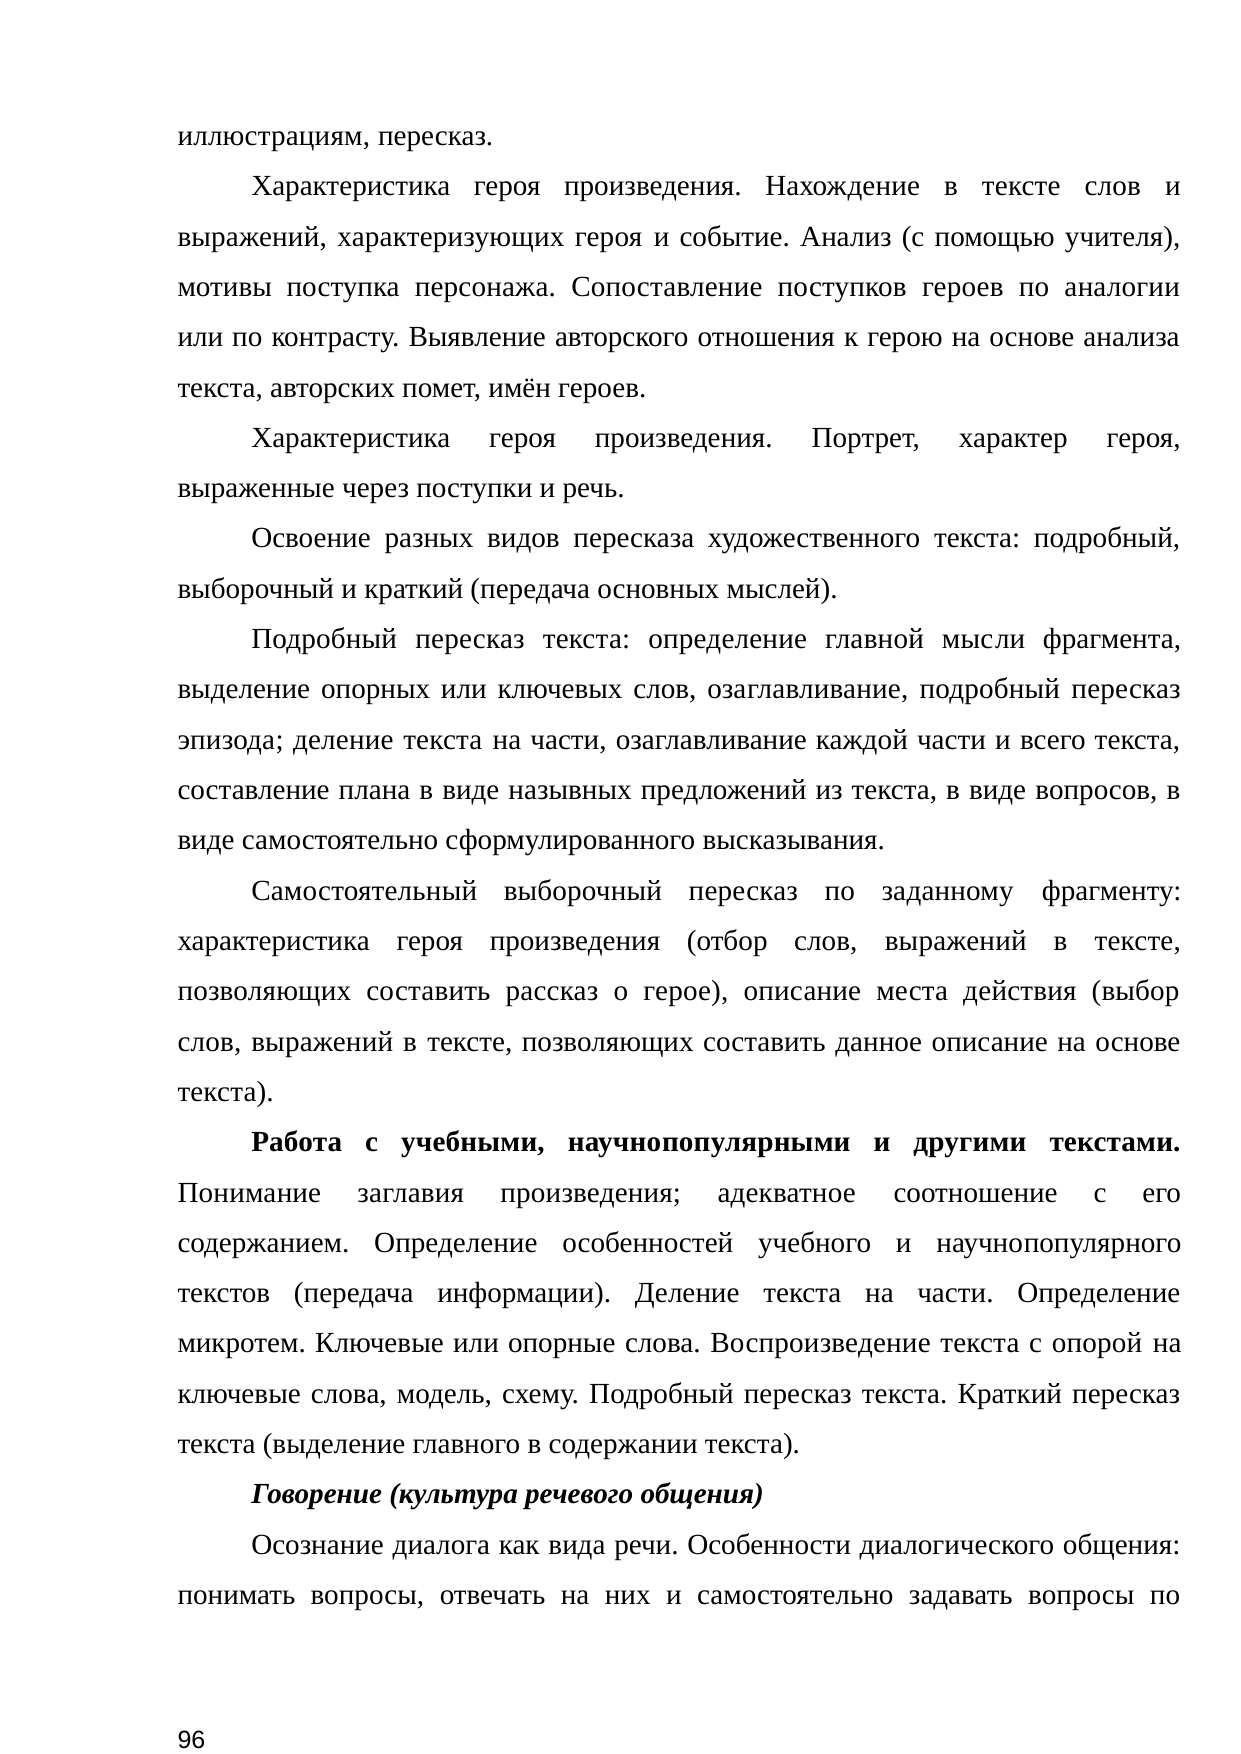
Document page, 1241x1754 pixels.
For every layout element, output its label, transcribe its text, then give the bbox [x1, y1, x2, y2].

text иллюстрациям, пересказ. [177, 118, 1181, 152]
text Подробный пересказ текста: определение главной мысли фрагмента, выделение опорных или ключевых слов, озаглавливание, подробный пересказ эпизода; деление текста на части, озаглавливание каждой части и всего текста, составление плана в виде назывных предложений из текста, в виде вопросов, в виде самостоятельно сформулированного высказывания. [177, 621, 1181, 856]
text Осознание диалога как вида речи. Особенности диалогического общения: понимать вопросы, отвечать на них и самостоятельно задавать вопросы по [177, 1527, 1181, 1611]
text Характеристика героя произведения. Портрет, характер героя, выраженные через поступки и речь. [177, 420, 1181, 504]
text Освоение разных видов пересказа художественного текста: подробный, выборочный и краткий (передача основных мыслей). [177, 521, 1181, 604]
text Характеристика героя произведения. Нахождение в тексте слов и выражений, характеризующих героя и событие. Анализ (с помощью учителя), мотивы поступка персонажа. Сопоставление поступков героев по аналогии или по контрасту. Выявление авторского отношения к герою на основе анализа текста, авторских помет, имён героев. [177, 168, 1181, 403]
text Самостоятельный выборочный пересказ по заданному фрагменту: характеристика героя произведения (отбор слов, выражений в тексте, позволяющих составить рассказ о герое), описание места действия (выбор слов, выражений в тексте, позволяющих составить данное описание на основе текста). [177, 873, 1181, 1108]
text Говорение (культура речевого общения) [177, 1477, 1181, 1510]
text Работа с учебными, научно­популярными и другими текстами. Понимание заглавия произведения; адекватное соотношение с его содержанием. Определение особенностей учебного и научно­популярного текстов (передача информации). Деление текста на части. Определение микротем. Ключевые или опорные слова. Воспроизведение текста с опорой на ключевые слова, модель, схему. Подробный пересказ текста. Краткий пересказ текста (выделение главного в содержании текста). [177, 1124, 1181, 1460]
